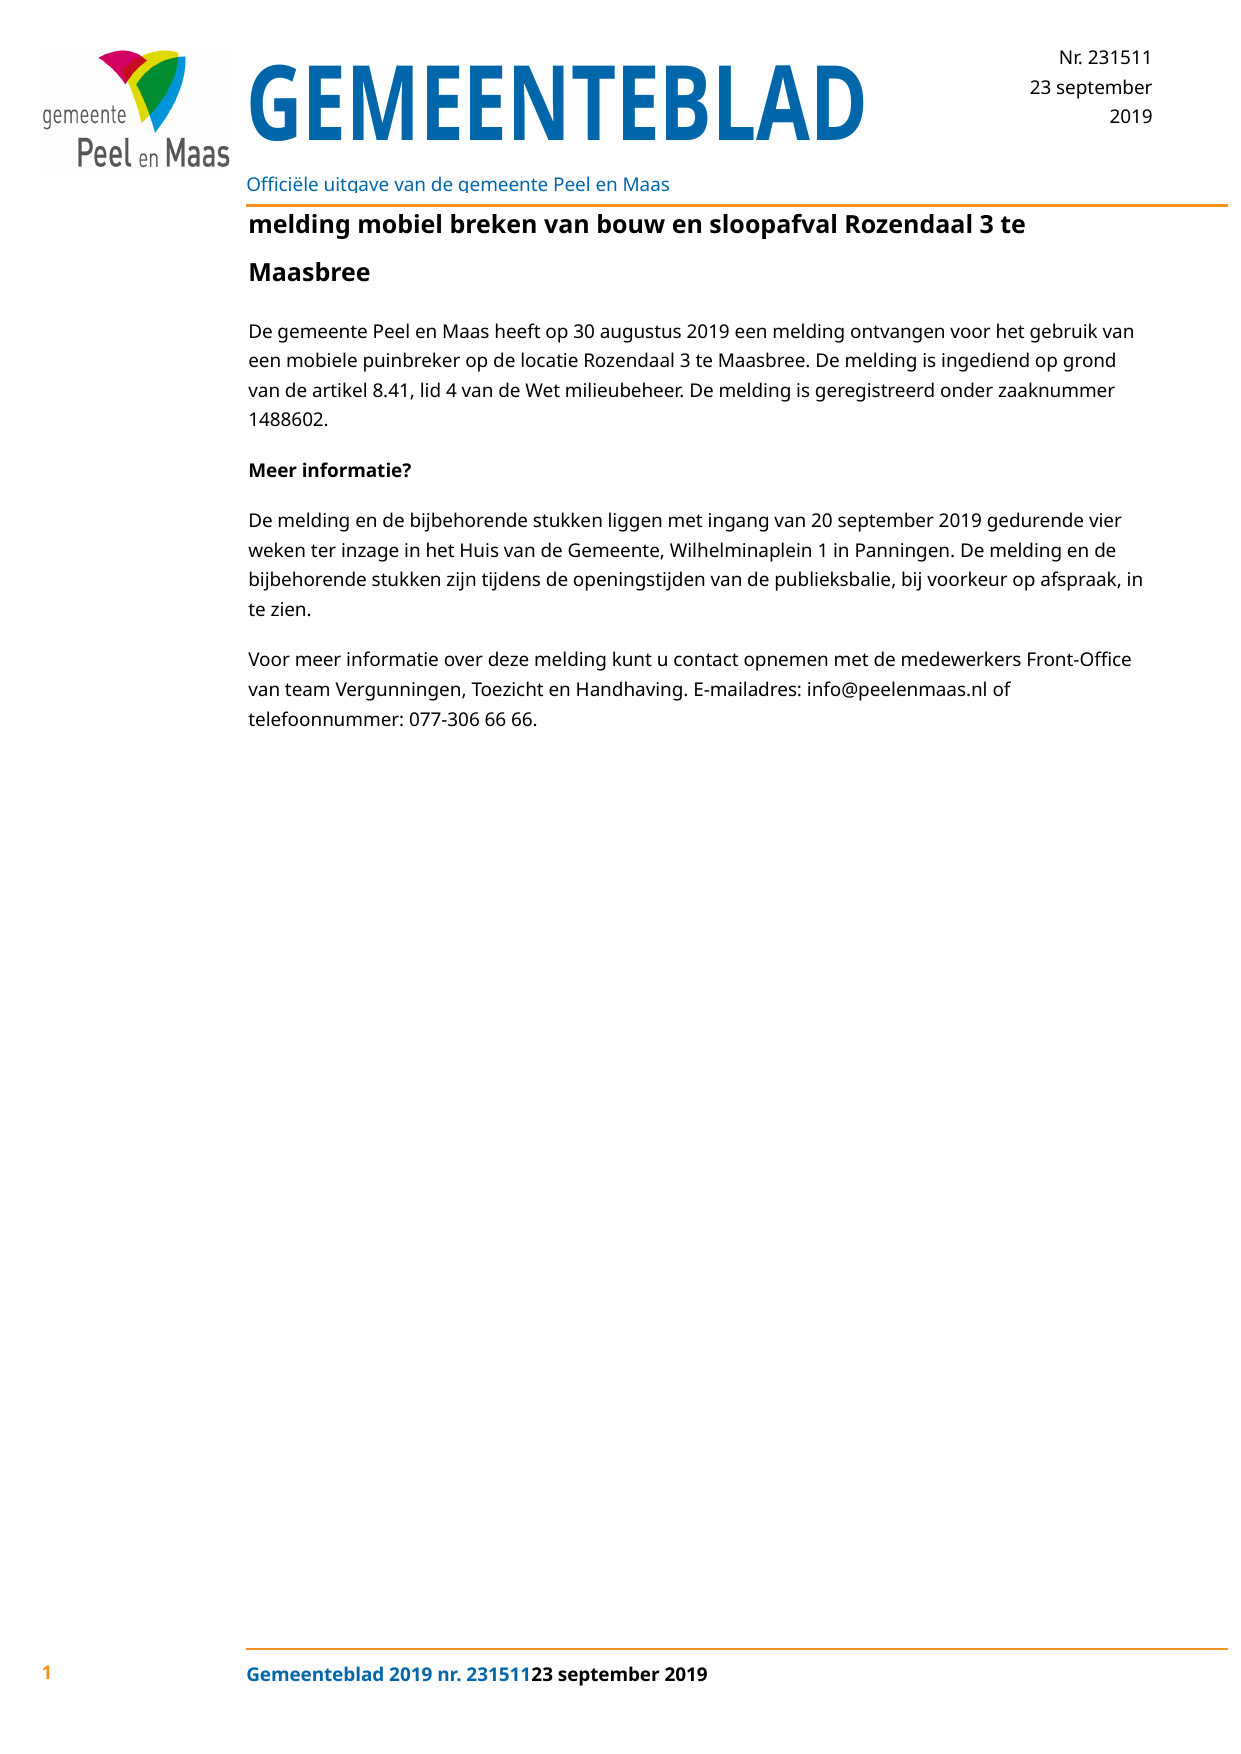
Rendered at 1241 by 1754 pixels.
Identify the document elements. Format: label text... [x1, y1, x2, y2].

picture [41, 47, 231, 172]
text Voor meer informatie over deze melding kunt u contact opnemen met de medewerkers Front-Office van team Vergunningen, Toezicht en Handhaving. E-mailadres: info@peelenmaas.nl of telefoonnummer: 077-306 66 66. [248, 647, 1152, 732]
text De gemeente Peel en Maas heeft op 30 augustus 2019 een melding ontvangen voor het gebruik van een mobiele puinbreker op de locatie Rozendaal 3 te Maasbree. De melding is ingediend op grond van de artikel 8.41, lid 4 van de Wet milieubeheer. De melding is geregistreerd onder zaaknummer 1488602. [248, 318, 1152, 432]
text De melding en de bijbehorende stukken liggen met ingang van 20 september 2019 gedurende vier weken ter inzage in het Huis van de Gemeente, Wilhelminaplein 1 in Panningen. De melding en de bijbehorende stukken zijn tijdens de openingstijden van de publieksbalie, bij voorkeur op afspraak, in te zien. [248, 507, 1152, 622]
text melding mobiel breken van bouw en sloopafval Rozendaal 3 te Maasbree [248, 207, 1152, 288]
text Meer informatie? [248, 457, 1152, 483]
